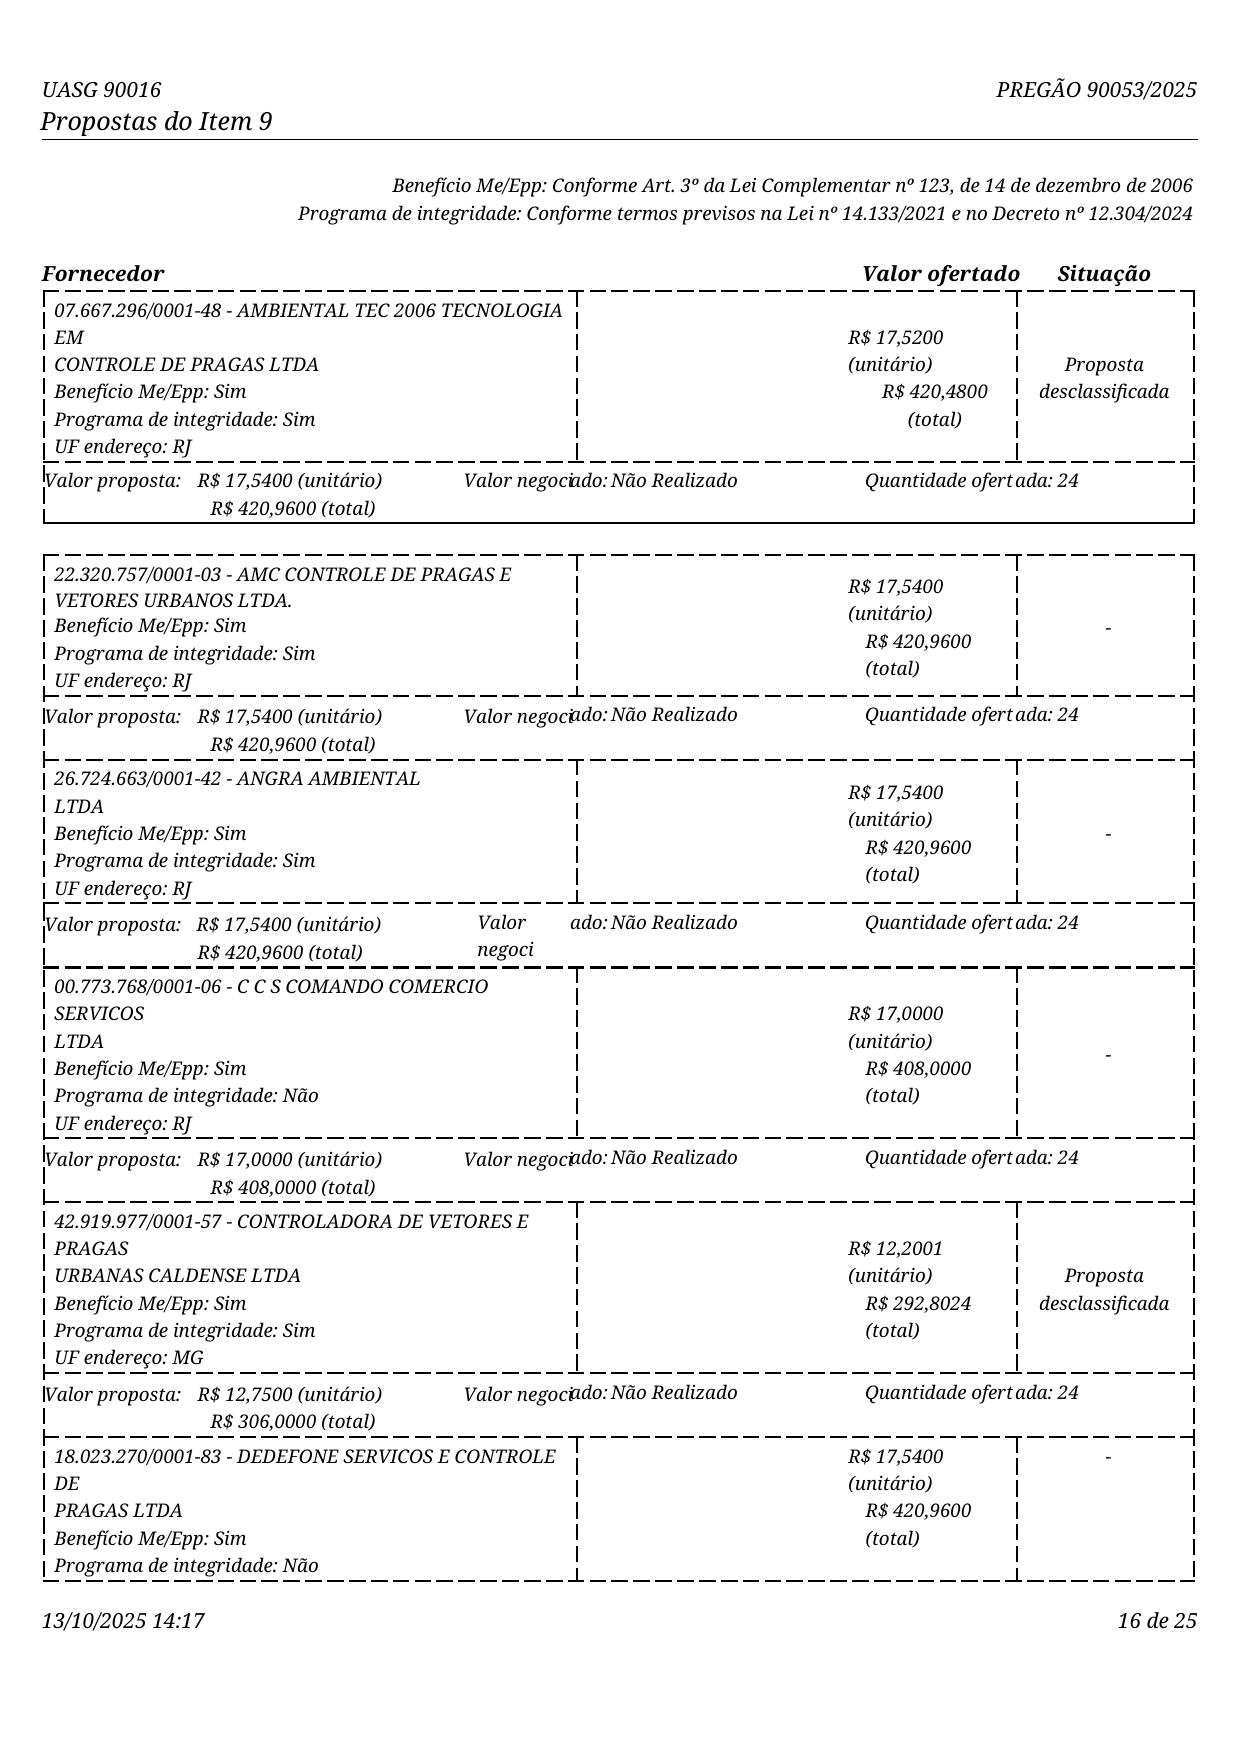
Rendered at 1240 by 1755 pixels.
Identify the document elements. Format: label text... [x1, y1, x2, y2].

table_cell - [1101, 1436, 1194, 1579]
table_header [577, 554, 839, 694]
table_cell [1017, 966, 1101, 1137]
table_cell ado: Não Realizado [577, 695, 839, 759]
table_cell [1101, 1137, 1194, 1201]
table_header 07.667.296/0001-48 - AMBIENTAL TEC 2006 TECNOLOGIA EM CONTROLE DE PRAGAS LTDA Benefício Me/Epp: Sim Programa de integridade: Sim UF endereço: RJ [44, 290, 577, 461]
text Benefício Me/Epp: Conforme Art. 3º da Lei Complementar nº 123, de 14 de dezembro de 2006 [42, 172, 1195, 198]
table_cell [1017, 759, 1101, 902]
table_cell Proposta desclassificada [1017, 1201, 1194, 1372]
table_header R$ 17,5400 (unitário) R$ 420,9600 (total) [839, 554, 1017, 694]
text Propostas do Item 9 [40, 103, 1200, 137]
table_cell [477, 759, 577, 902]
table_cell R$ 17,0000 (unitário) R$ 408,0000 (total) [839, 966, 1017, 1137]
table_header Proposta desclassificada [1017, 290, 1194, 461]
table_cell ada: 24 [1017, 695, 1101, 759]
table_cell 00.773.768/0001-06 - C C S COMANDO COMERCIO SERVICOS LTDA Benefício Me/Epp: Sim Programa de integridade: Não UF endereço: RJ [44, 966, 577, 1137]
table_cell Quantidade ofert [839, 695, 1017, 759]
table_cell ado: Não Realizado [577, 461, 848, 522]
table_cell Valor proposta: R$ 17,5400 (unitário) Valor negoci R$ 420,9600 (total) [44, 695, 577, 759]
table_cell ado: Não Realizado [577, 1137, 839, 1201]
table_header [577, 290, 848, 461]
table_cell 42.919.977/0001-57 - CONTROLADORA DE VETORES E PRAGAS URBANAS CALDENSE LTDA Benefício Me/Epp: Sim Programa de integridade: Sim UF endereço: MG [44, 1201, 577, 1372]
text Fornecedor Valor ofertado Situação [42, 259, 1200, 288]
table_cell [1101, 695, 1194, 759]
table_cell ado: Não Realizado [577, 1372, 839, 1436]
table_cell Valor proposta: R$ 17,5400 (unitário) Valor negoci R$ 420,9600 (total) [44, 461, 577, 522]
table_cell Valor negoci [477, 902, 577, 966]
table_cell Valor proposta: R$ 12,7500 (unitário) Valor negoci R$ 306,0000 (total) [44, 1372, 577, 1436]
table_cell Quantidade ofert [839, 902, 1017, 966]
table_cell ada: 24 [1017, 902, 1101, 966]
table_cell Valor proposta: R$ 17,5400 (unitário) R$ 420,9600 (total) [44, 902, 477, 966]
table_cell Quantidade ofert [839, 1372, 1017, 1436]
table_header [1017, 554, 1101, 694]
table_cell ada: 24 [1017, 461, 1194, 522]
table_cell - [1101, 759, 1194, 902]
table_header R$ 17,5200 (unitário) R$ 420,4800 (total) [848, 290, 1017, 461]
table_cell ada: 24 [1017, 1137, 1101, 1201]
table_cell [1017, 1436, 1101, 1579]
table_cell 26.724.663/0001-42 - ANGRA AMBIENTAL LTDA Benefício Me/Epp: Sim Programa de integridade: Sim UF endereço: RJ [44, 759, 477, 902]
table_cell - [1101, 966, 1194, 1137]
table_cell R$ 17,5400 (unitário) R$ 420,9600 (total) [839, 1436, 1017, 1579]
table_cell Valor proposta: R$ 17,0000 (unitário) Valor negoci R$ 408,0000 (total) [44, 1137, 577, 1201]
table_cell ado: Não Realizado [577, 902, 839, 966]
table_cell [577, 759, 839, 902]
table_cell ada: 24 [1017, 1372, 1194, 1436]
table_cell [577, 966, 839, 1137]
table_header - [1101, 554, 1194, 694]
table_cell [1101, 902, 1194, 966]
table_cell [577, 1201, 839, 1372]
table_cell R$ 17,5400 (unitário) R$ 420,9600 (total) [839, 759, 1017, 902]
table_cell Quantidade ofert [848, 461, 1017, 522]
text Programa de integridade: Conforme termos previsos na Lei nº 14.133/2021 e no Decreto nº 12.304/2024 [42, 200, 1195, 226]
table_cell 18.023.270/0001-83 - DEDEFONE SERVICOS E CONTROLE DE PRAGAS LTDA Benefício Me/Epp: Sim Programa de integridade: Não [44, 1436, 577, 1579]
table_cell [577, 1436, 839, 1579]
table_cell R$ 12,2001 (unitário) R$ 292,8024 (total) [839, 1201, 1017, 1372]
table_cell Quantidade ofert [839, 1137, 1017, 1201]
table_header 22.320.757/0001-03 - AMC CONTROLE DE PRAGAS E VETORES URBANOS LTDA. Benefício Me/Epp: Sim Programa de integridade: Sim UF endereço: RJ [44, 554, 577, 694]
